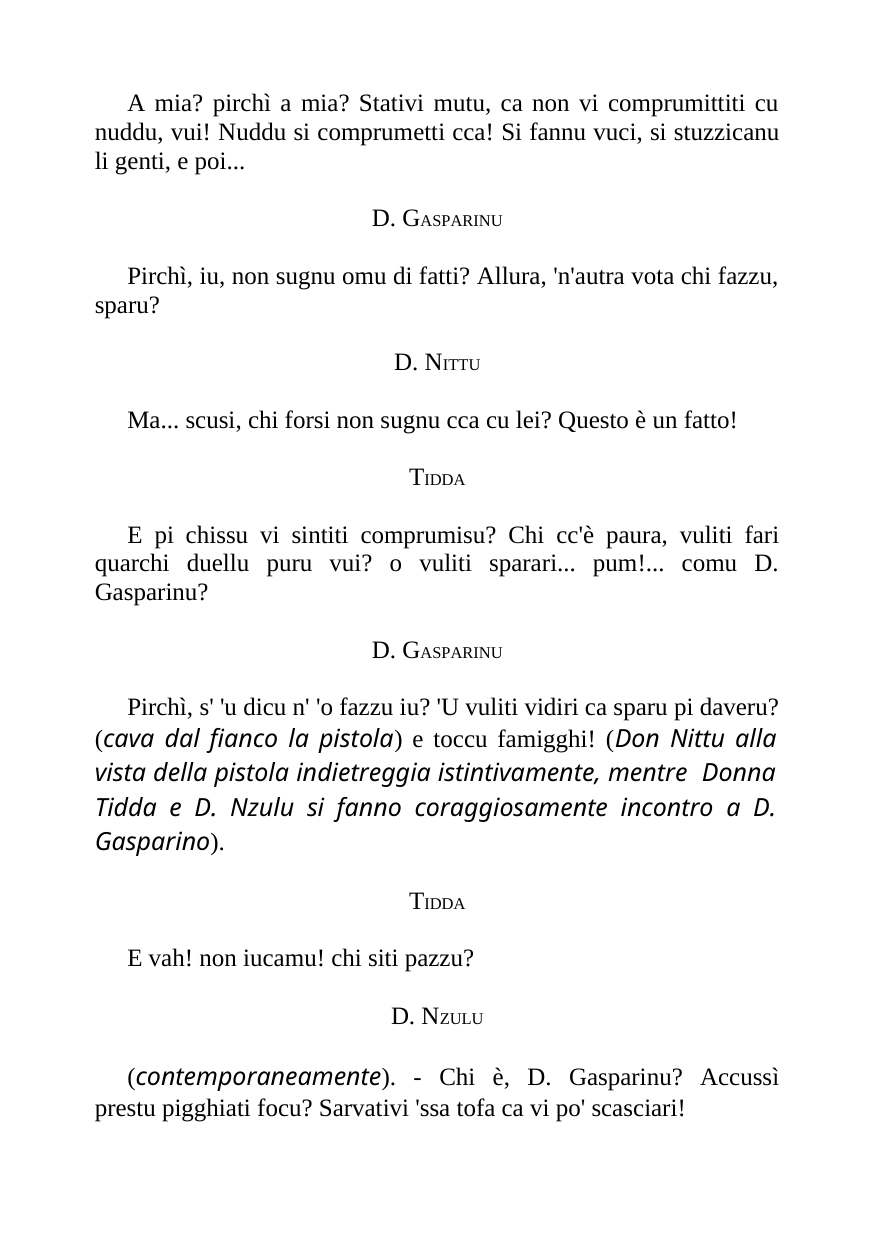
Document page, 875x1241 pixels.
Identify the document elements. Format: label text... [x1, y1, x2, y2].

text Tidda [94, 886, 779, 915]
text Pirchì, iu, non sugnu omu di fatti? Allura, 'n'autra vota chi fazzu, sparu? [94, 261, 779, 318]
text E vah! non iucamu! chi siti pazzu? [94, 943, 779, 972]
text D. Gasparinu [94, 635, 779, 663]
text E pi chissu vi sintiti comprumisu? Chi cc'è paura, vuliti fari quarchi duellu puru vui? o vuliti sparari... pum!... comu D. Gasparinu? [94, 520, 779, 606]
text D. Nzulu [94, 1001, 779, 1030]
text D. Gasparinu [94, 203, 779, 232]
text D. Nittu [94, 347, 779, 376]
text Tidda [94, 462, 779, 491]
text A mia? pirchì a mia? Stativi mutu, ca non vi comprumittiti cu nuddu, vui! Nuddu si comprumetti cca! Si fannu vuci, si stuzzicanu li genti, e poi... [94, 88, 779, 175]
text Pirchì, s' 'u dicu n' 'o fazzu iu? 'U vuliti vidiri ca sparu pi daveru? (cava dal fianco la pistola) e toccu famigghi! (Don Nittu alla vista della pistola indietreggia istintivamente, mentre Donna Tidda e D. Nzulu si fanno coraggiosamente incontro a D. Gasparino). [94, 692, 779, 857]
text Ma... scusi, chi forsi non sugnu cca cu lei? Questo è un fatto! [94, 405, 779, 433]
text (contemporaneamente). - Chi è, D. Gasparinu? Accussì prestu pigghiati focu? Sarvativi 'ssa tofa ca vi po' scasciari! [94, 1058, 779, 1121]
